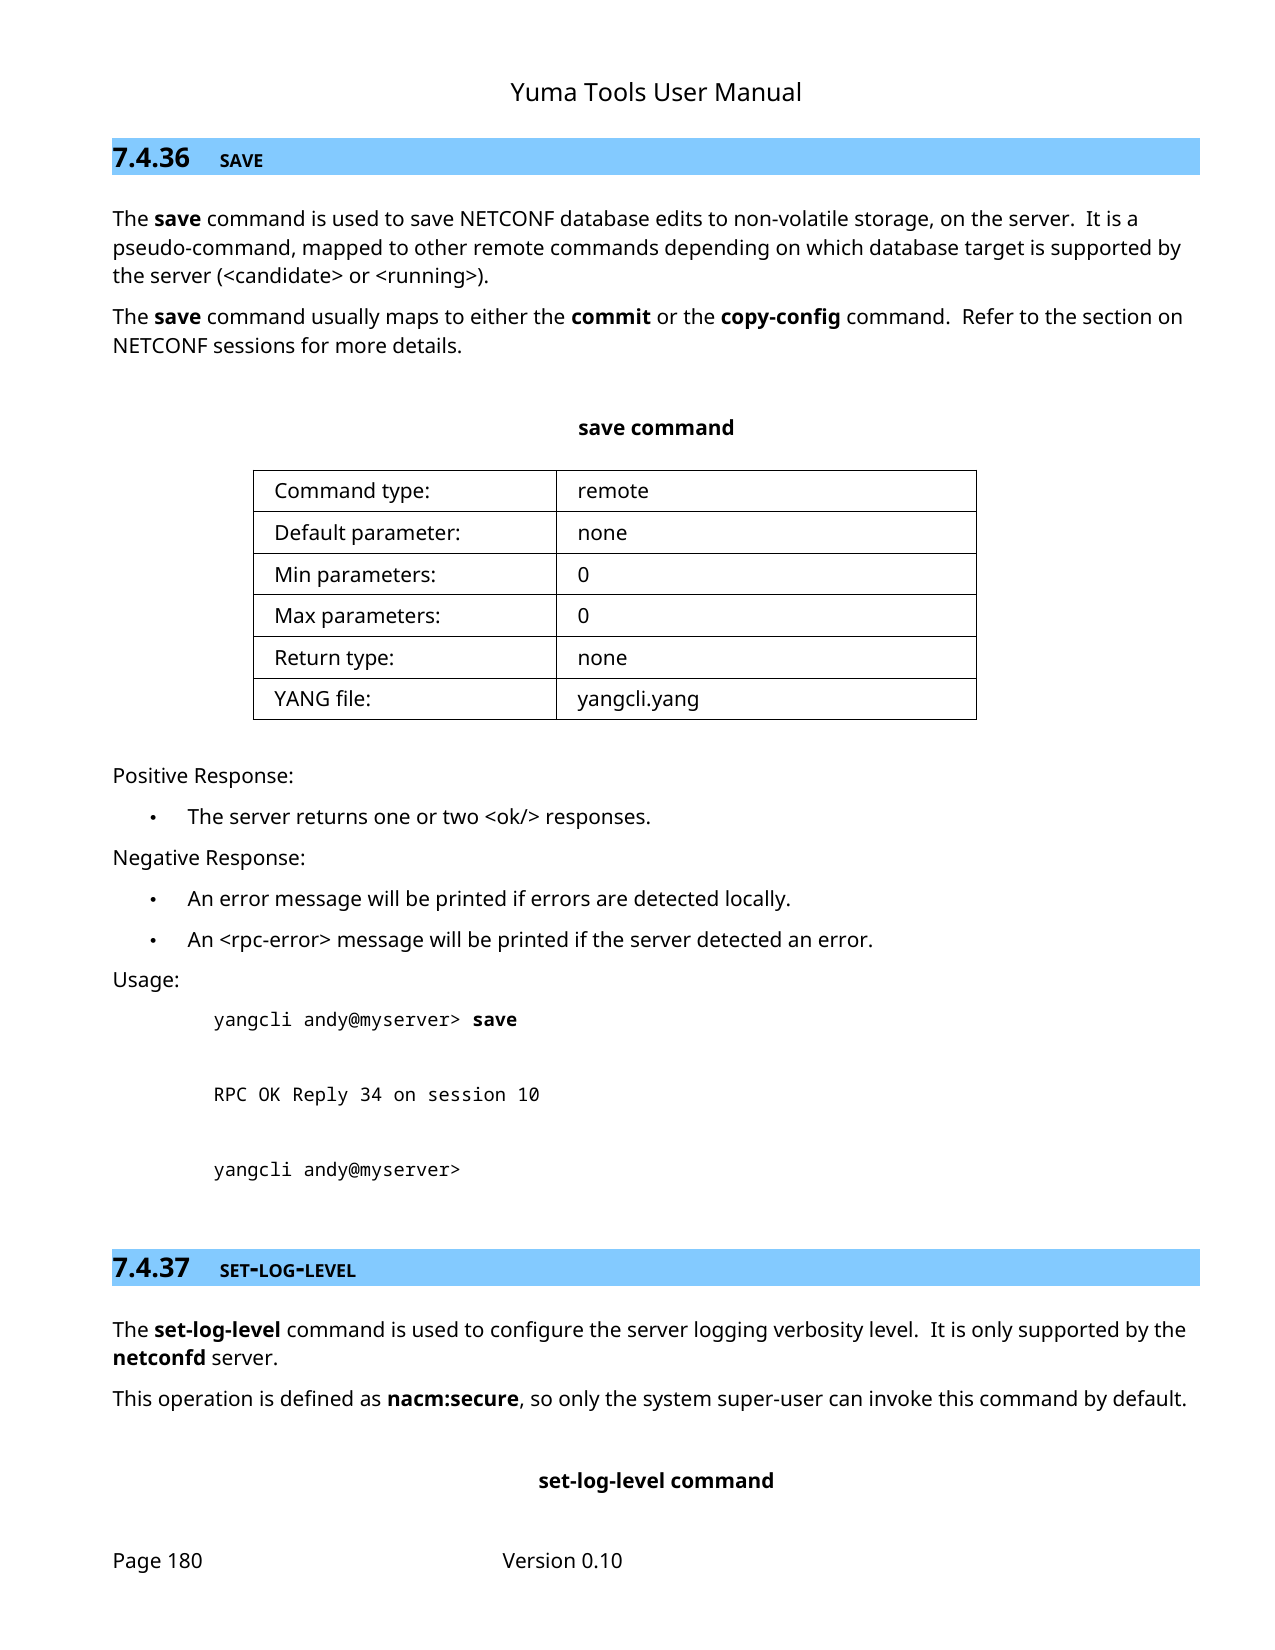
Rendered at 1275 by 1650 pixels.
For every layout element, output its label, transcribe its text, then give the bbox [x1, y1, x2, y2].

text This operation is defined as nacm:secure, so only the system super-user can invoke this command by default. [112, 1384, 1200, 1413]
table_cell Max parameters: [254, 595, 556, 636]
text The save command usually maps to either the commit or the copy-config command. Refer to the section on NETCONF sessions for more details. [112, 302, 1200, 359]
table_cell none [557, 512, 976, 553]
table_cell Default parameter: [254, 512, 556, 553]
list The server returns one or two <ok/> responses. [150, 802, 1200, 830]
list An error message will be printed if errors are detected locally. [150, 884, 1200, 912]
table_cell YANG file: [254, 679, 556, 719]
table_cell Min parameters: [254, 554, 556, 594]
table_cell 0 [557, 554, 976, 594]
list An <rpc-error> message will be printed if the server detected an error. [150, 925, 1200, 953]
table_cell 0 [557, 595, 976, 636]
table_cell yangcli.yang [557, 679, 976, 719]
text RPC OK Reply 34 on session 10 [139, 1082, 1200, 1107]
subtitle set-log-level command [127, 1466, 1185, 1494]
table_header Command type: [254, 471, 556, 511]
subtitle save [112, 138, 1200, 175]
text Positive Response: [112, 761, 1200, 789]
text Negative Response: [112, 843, 1200, 871]
subtitle save command [127, 413, 1185, 441]
text yangcli andy@myserver> save [139, 1007, 1200, 1032]
text The set-log-level command is used to configure the server logging verbosity level. It is only supported by the netconfd server. [112, 1315, 1200, 1372]
table_cell none [557, 637, 976, 677]
table_header remote [557, 471, 976, 511]
text The save command is used to save NETCONF database edits to non-volatile storage, on the server. It is a pseudo-command, mapped to other remote commands depending on which database target is supported by the server (<candidate> or <running>). [112, 204, 1200, 290]
text yangcli andy@myserver> [139, 1157, 1200, 1182]
text Usage: [112, 966, 1200, 994]
subtitle set-log-level [112, 1249, 1200, 1286]
table_cell Return type: [254, 637, 556, 677]
